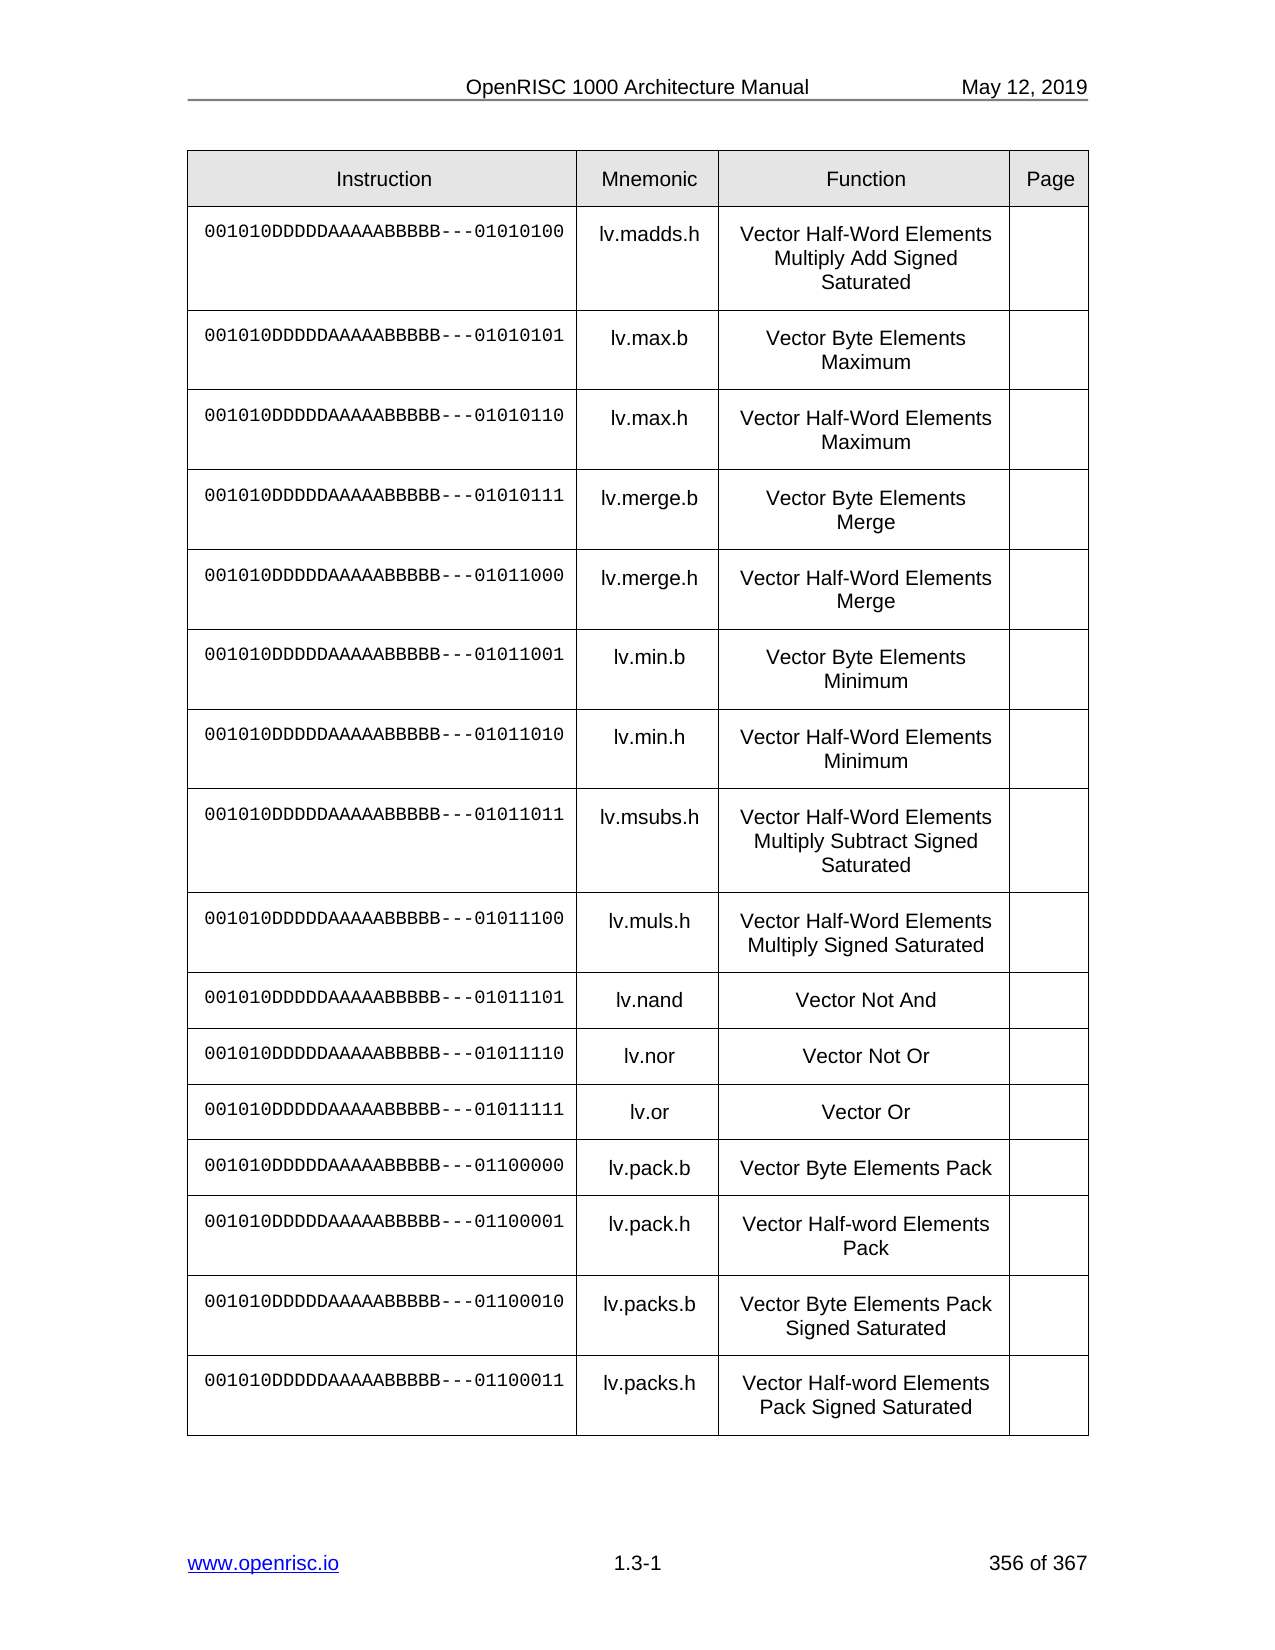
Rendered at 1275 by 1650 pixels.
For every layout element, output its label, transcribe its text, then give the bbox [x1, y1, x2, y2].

table_cell Vector Byte Elements Pack [719, 1140, 1009, 1195]
table_cell lv.min.h [577, 710, 718, 788]
table_cell 001010DDDDDAAAAABBBBB---01011001 [188, 630, 576, 708]
table_cell lv.or [577, 1085, 718, 1139]
table_cell [1010, 710, 1088, 788]
table_cell Vector Half-Word Elements Multiply Subtract Signed Saturated [719, 789, 1009, 892]
table_cell [1010, 789, 1088, 892]
table_cell Vector Byte Elements Merge [719, 470, 1009, 549]
table_cell [1010, 1356, 1088, 1434]
table_cell lv.muls.h [577, 893, 718, 972]
table_cell 001010DDDDDAAAAABBBBB---01100010 [188, 1276, 576, 1355]
table_cell 001010DDDDDAAAAABBBBB---01010100 [188, 207, 576, 309]
table_cell [1010, 1085, 1088, 1139]
table_cell lv.pack.h [577, 1196, 718, 1275]
table_cell lv.max.b [577, 311, 718, 389]
table_cell 001010DDDDDAAAAABBBBB---01100011 [188, 1356, 576, 1434]
table_cell Vector Half-Word Elements Maximum [719, 390, 1009, 469]
table_cell Vector Half-word Elements Pack Signed Saturated [719, 1356, 1009, 1434]
table_cell Vector Not And [719, 973, 1009, 1028]
table_cell [1010, 893, 1088, 972]
table_header Page [1010, 151, 1088, 206]
table_cell Vector Or [719, 1085, 1009, 1139]
table_cell lv.merge.b [577, 470, 718, 549]
table_cell [1010, 630, 1088, 708]
table_cell Vector Byte Elements Minimum [719, 630, 1009, 708]
table_header Function [719, 151, 1009, 206]
table_cell lv.msubs.h [577, 789, 718, 892]
table_header Mnemonic [577, 151, 718, 206]
table_cell lv.pack.b [577, 1140, 718, 1195]
table_cell lv.nand [577, 973, 718, 1028]
table_cell [1010, 390, 1088, 469]
table_cell 001010DDDDDAAAAABBBBB---01100000 [188, 1140, 576, 1195]
table_cell lv.packs.b [577, 1276, 718, 1355]
table_cell [1010, 550, 1088, 629]
table_cell lv.max.h [577, 390, 718, 469]
table_cell lv.packs.h [577, 1356, 718, 1434]
table_cell [1010, 1140, 1088, 1195]
table_cell [1010, 311, 1088, 389]
table_cell lv.madds.h [577, 207, 718, 309]
table_cell Vector Byte Elements Pack Signed Saturated [719, 1276, 1009, 1355]
table_cell 001010DDDDDAAAAABBBBB---01011100 [188, 893, 576, 972]
table_cell 001010DDDDDAAAAABBBBB---01011000 [188, 550, 576, 629]
table_cell Vector Half-Word Elements Merge [719, 550, 1009, 629]
table_cell [1010, 1196, 1088, 1275]
table_cell 001010DDDDDAAAAABBBBB---01011111 [188, 1085, 576, 1139]
table_cell Vector Half-Word Elements Minimum [719, 710, 1009, 788]
table_cell Vector Half-Word Elements Multiply Signed Saturated [719, 893, 1009, 972]
table_cell 001010DDDDDAAAAABBBBB---01100001 [188, 1196, 576, 1275]
table_cell lv.nor [577, 1029, 718, 1083]
table_cell [1010, 973, 1088, 1028]
table_cell lv.min.b [577, 630, 718, 708]
table_cell [1010, 1029, 1088, 1083]
table_cell lv.merge.h [577, 550, 718, 629]
table_cell Vector Not Or [719, 1029, 1009, 1083]
table_cell Vector Half-word Elements Pack [719, 1196, 1009, 1275]
table_cell 001010DDDDDAAAAABBBBB---01010111 [188, 470, 576, 549]
table_cell 001010DDDDDAAAAABBBBB---01010110 [188, 390, 576, 469]
table_cell 001010DDDDDAAAAABBBBB---01010101 [188, 311, 576, 389]
table_cell 001010DDDDDAAAAABBBBB---01011110 [188, 1029, 576, 1083]
table_cell [1010, 470, 1088, 549]
table_cell [1010, 1276, 1088, 1355]
table_header Instruction [188, 151, 576, 206]
table_cell [1010, 207, 1088, 309]
table_cell Vector Half-Word Elements Multiply Add Signed Saturated [719, 207, 1009, 309]
table_cell 001010DDDDDAAAAABBBBB---01011101 [188, 973, 576, 1028]
table_cell 001010DDDDDAAAAABBBBB---01011011 [188, 789, 576, 892]
table_cell 001010DDDDDAAAAABBBBB---01011010 [188, 710, 576, 788]
table_cell Vector Byte Elements Maximum [719, 311, 1009, 389]
